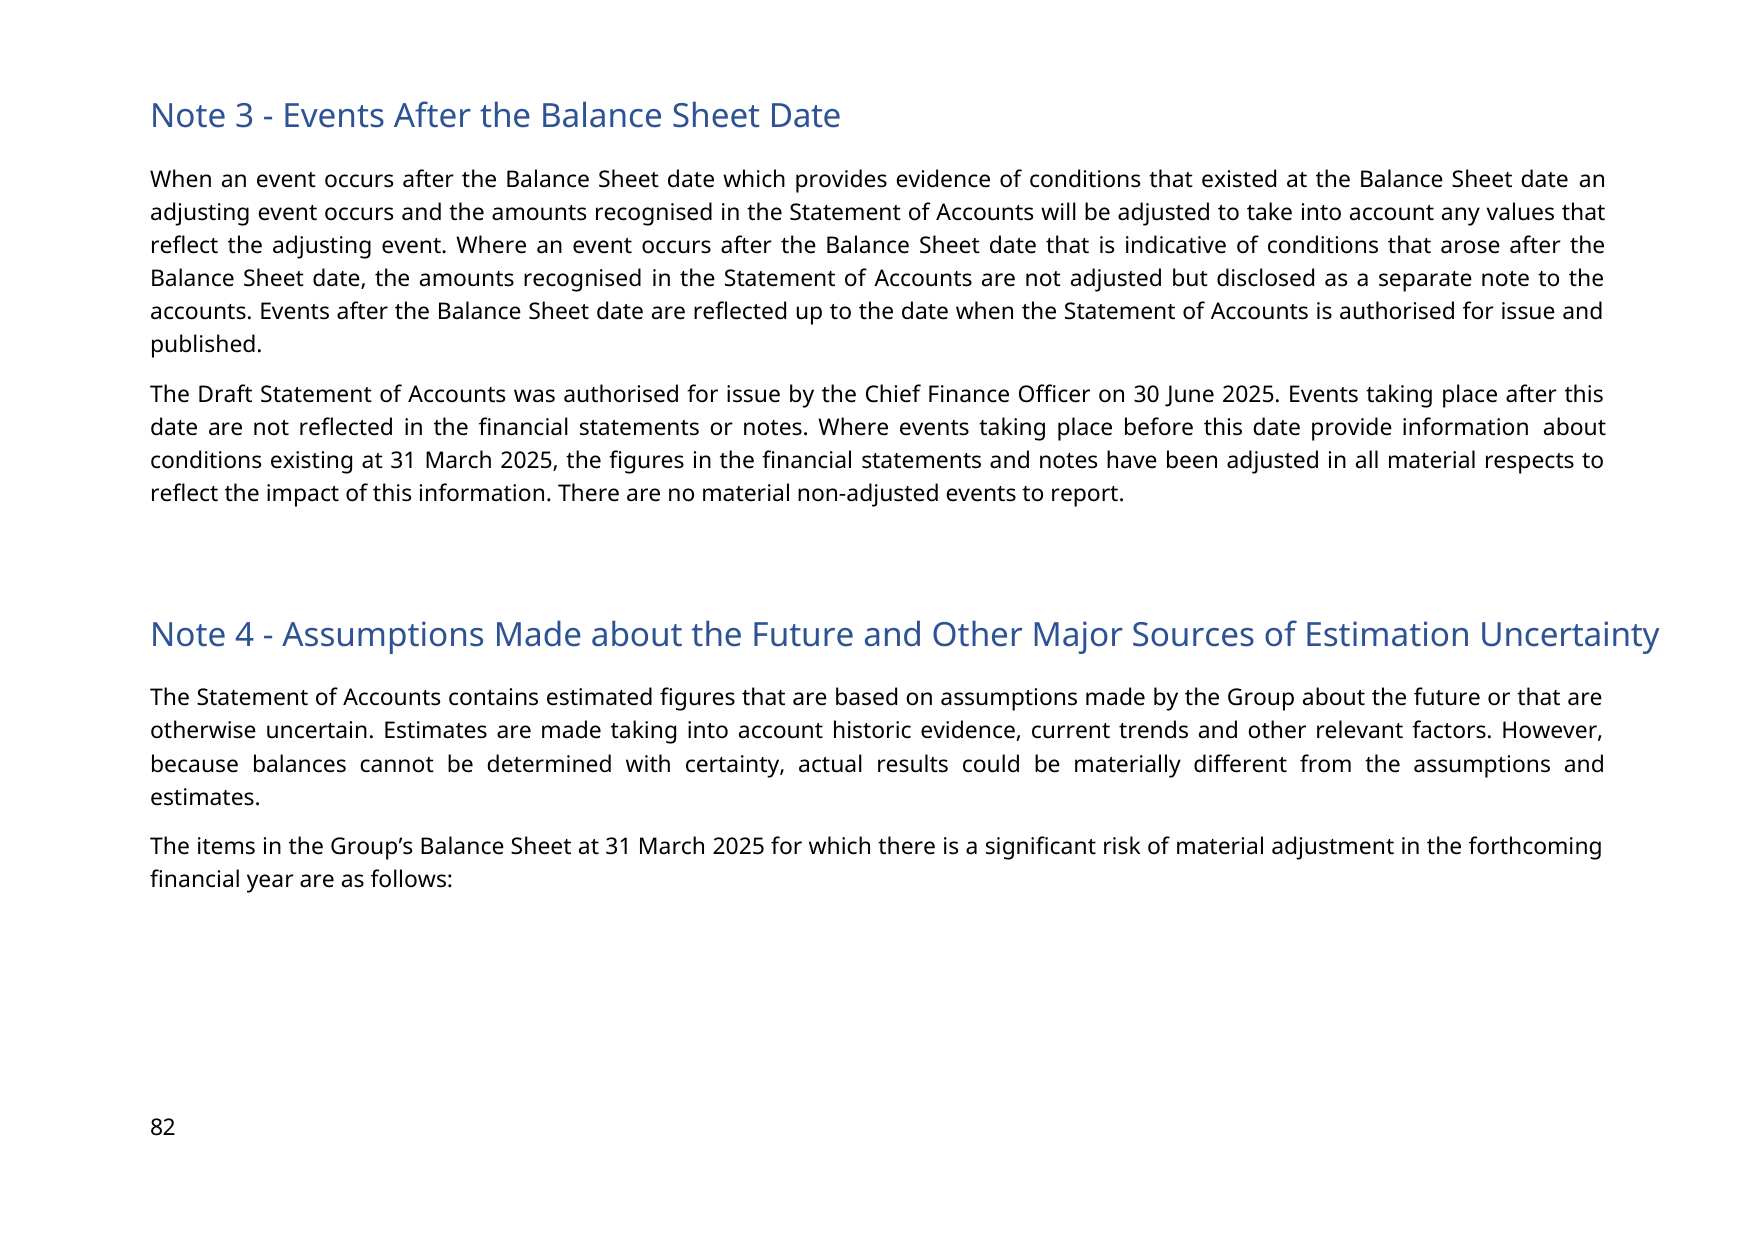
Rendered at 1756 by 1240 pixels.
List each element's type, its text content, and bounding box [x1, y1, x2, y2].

text The Statement of Accounts contains estimated figures that are based on assumptions made by the Group about the future or that are otherwise uncertain. Estimates are made taking into account historic evidence, current trends and other relevant factors. However, because balances cannot be determined with certainty, actual results could be materially different from the assumptions and estimates. [150, 681, 1606, 812]
subtitle Note 4 - Assumptions Made about the Future and Other Major Sources of Estimation Uncertainty [150, 611, 1726, 656]
subtitle Note 3 - Events After the Balance Sheet Date [150, 92, 1726, 137]
text When an event occurs after the Balance Sheet date which provides evidence of conditions that existed at the Balance Sheet date an adjusting event occurs and the amounts recognised in the Statement of Accounts will be adjusted to take into account any values that reflect the adjusting event. Where an event occurs after the Balance Sheet date that is indicative of conditions that arose after the Balance Sheet date, the amounts recognised in the Statement of Accounts are not adjusted but disclosed as a separate note to the accounts. Events after the Balance Sheet date are reflected up to the date when the Statement of Accounts is authorised for issue and published. [150, 163, 1606, 359]
text The items in the Group’s Balance Sheet at 31 March 2025 for which there is a significant risk of material adjustment in the forthcoming financial year are as follows: [150, 830, 1605, 894]
text The Draft Statement of Accounts was authorised for issue by the Chief Finance Officer on 30 June 2025. Events taking place after this date are not reflected in the financial statements or notes. Where events taking place before this date provide information about conditions existing at 31 March 2025, the figures in the financial statements and notes have been adjusted in all material respects to reflect the impact of this information. There are no material non-adjusted events to report. [150, 378, 1606, 508]
